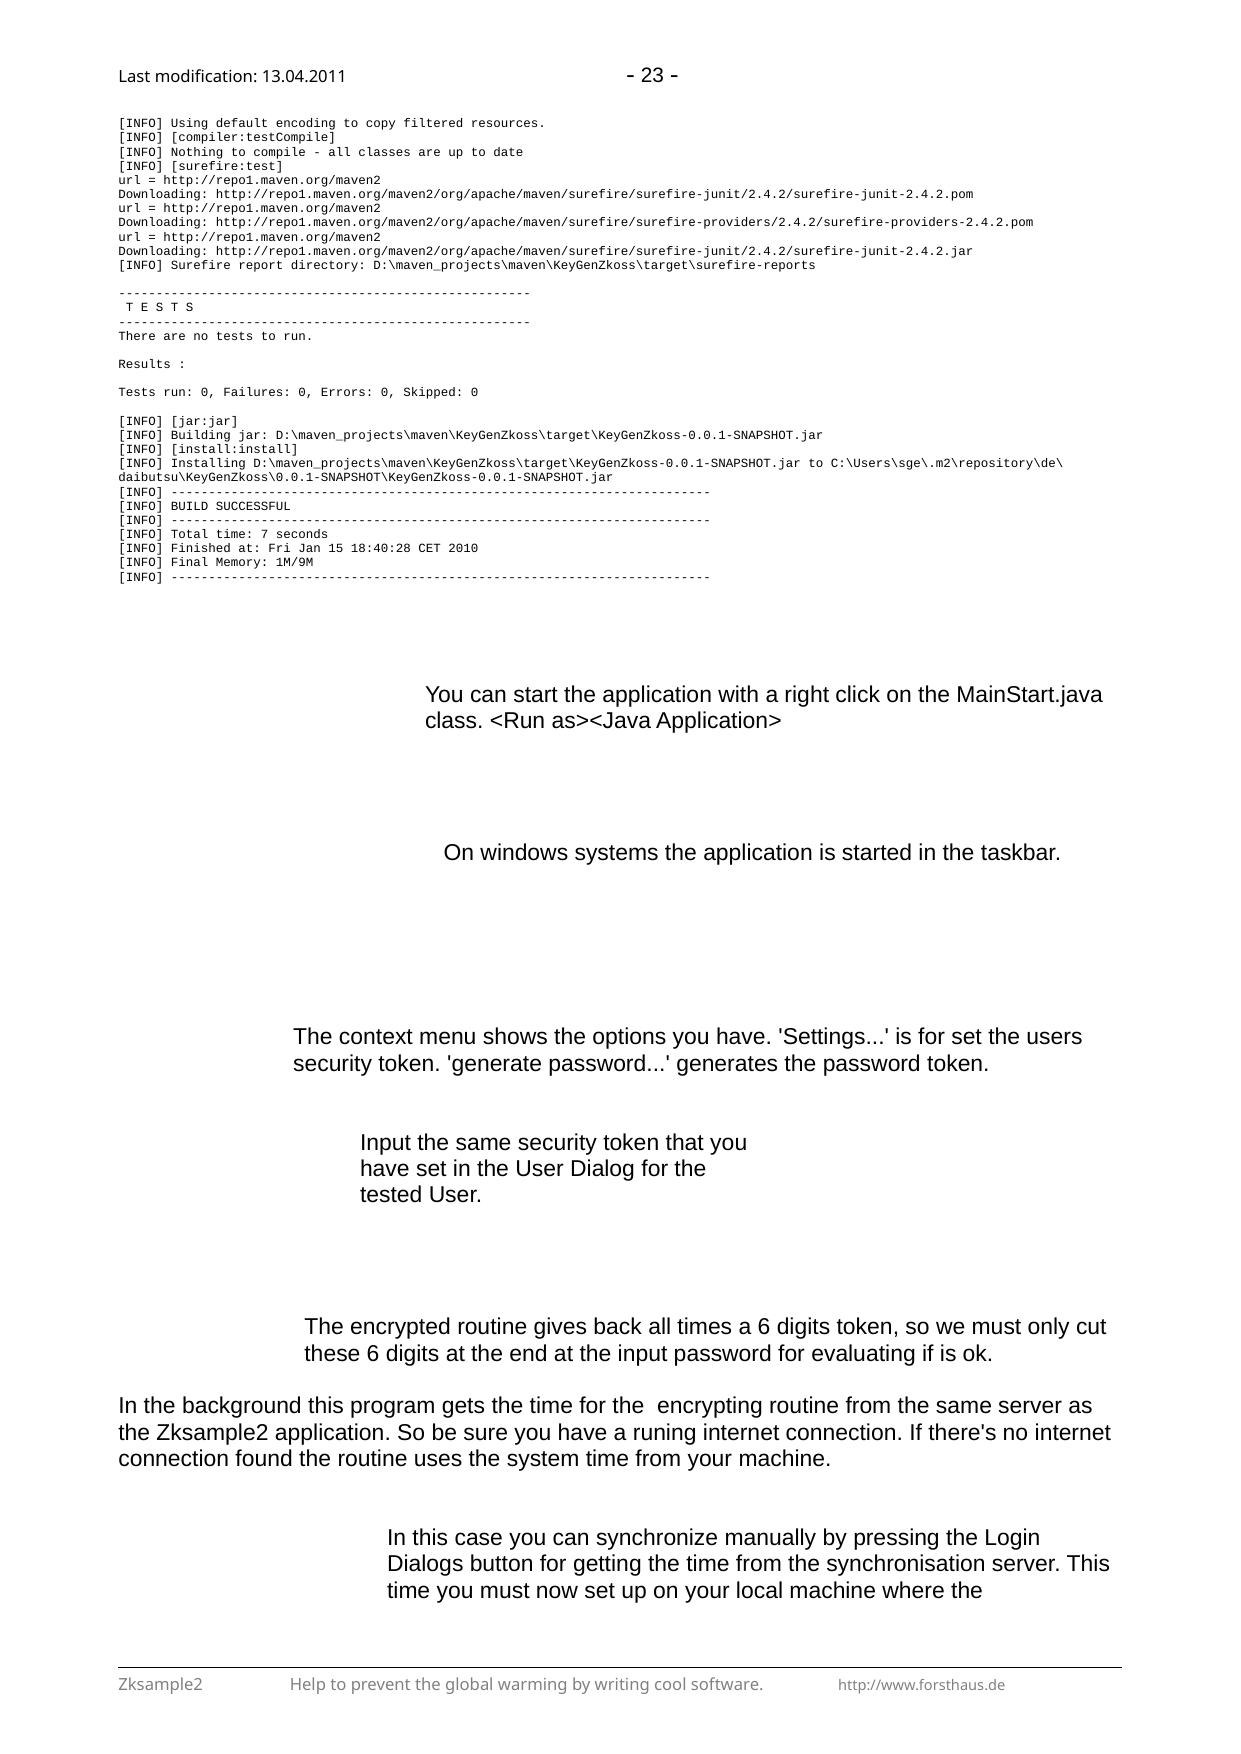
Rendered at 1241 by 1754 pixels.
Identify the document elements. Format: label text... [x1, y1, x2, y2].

text Downloading: http://repo1.maven.org/maven2/org/apache/maven/surefire/surefire-junit/2.4.2/surefire-junit-2.4.2.pom [118, 188, 1122, 202]
text [INFO] Finished at: Fri Jan 15 18:40:28 CET 2010 [118, 542, 1122, 556]
text [INFO] Building jar: D:\maven_projects\maven\KeyGenZkoss\target\KeyGenZkoss-0.0.1-SNAPSHOT.jar [118, 429, 1122, 443]
text Downloading: http://repo1.maven.org/maven2/org/apache/maven/surefire/surefire-junit/2.4.2/surefire-junit-2.4.2.jar [118, 245, 1122, 259]
text The encrypted routine gives back all times a 6 digits token, so we must only cut these 6 digits at the end at the input password for evaluating if is ok. [118, 1313, 1122, 1366]
text url = http://repo1.maven.org/maven2 [118, 174, 1122, 188]
text [INFO] Total time: 7 seconds [118, 528, 1122, 542]
text [INFO] [compiler:testCompile] [118, 131, 1122, 146]
text There are no tests to run. [118, 330, 1122, 344]
text [INFO] Surefire report directory: D:\maven_projects\maven\KeyGenZkoss\target\surefire-reports [118, 259, 1122, 273]
text Input the same security token that you have set in the User Dialog for the tested User. [118, 1129, 1122, 1208]
text [INFO] Using default encoding to copy filtered resources. [118, 117, 1122, 131]
text The context menu shows the options you have. 'Settings...' is for set the users security token. 'generate password...' generates the password token. [118, 1023, 1122, 1076]
text Results : [118, 358, 1122, 372]
text [INFO] ------------------------------------------------------------------------ [118, 571, 1122, 585]
text You can start the application with a right click on the MainStart.java class. <Run as><Java Application> [118, 681, 1122, 733]
text [INFO] [install:install] [118, 443, 1122, 457]
text url = http://repo1.maven.org/maven2 [118, 231, 1122, 245]
text [INFO] Nothing to compile - all classes are up to date [118, 146, 1122, 160]
text [INFO] Installing D:\maven_projects\maven\KeyGenZkoss\target\KeyGenZkoss-0.0.1-SNAPSHOT.jar to C:\Users\sge\.m2\repository\de\daibutsu\KeyGenZkoss\0.0.1-SNAPSHOT\KeyGenZkoss-0.0.1-SNAPSHOT.jar [118, 457, 1122, 486]
text ------------------------------------------------------- [118, 316, 1122, 330]
text [INFO] BUILD SUCCESSFUL [118, 500, 1122, 514]
text T E S T S [118, 301, 1122, 316]
text [INFO] Final Memory: 1M/9M [118, 556, 1122, 571]
text [INFO] ------------------------------------------------------------------------ [118, 486, 1122, 500]
text On windows systems the application is started in the taskbar. [118, 839, 1122, 865]
text In the background this program gets the time for the encrypting routine from the same server as the Zksample2 application. So be sure you have a runing internet connection. If there's no internet connection found the routine uses the system time from your machine. [118, 1392, 1122, 1471]
text [INFO] ------------------------------------------------------------------------ [118, 514, 1122, 528]
text In this case you can synchronize manually by pressing the Login Dialogs button for getting the time from the synchronisation server. This time you must now set up on your local machine where the [118, 1524, 1122, 1603]
text Downloading: http://repo1.maven.org/maven2/org/apache/maven/surefire/surefire-providers/2.4.2/surefire-providers-2.4.2.pom [118, 216, 1122, 231]
text ------------------------------------------------------- [118, 287, 1122, 301]
text url = http://repo1.maven.org/maven2 [118, 202, 1122, 216]
text [INFO] [surefire:test] [118, 160, 1122, 174]
text [INFO] [jar:jar] [118, 415, 1122, 429]
text Tests run: 0, Failures: 0, Errors: 0, Skipped: 0 [118, 386, 1122, 401]
